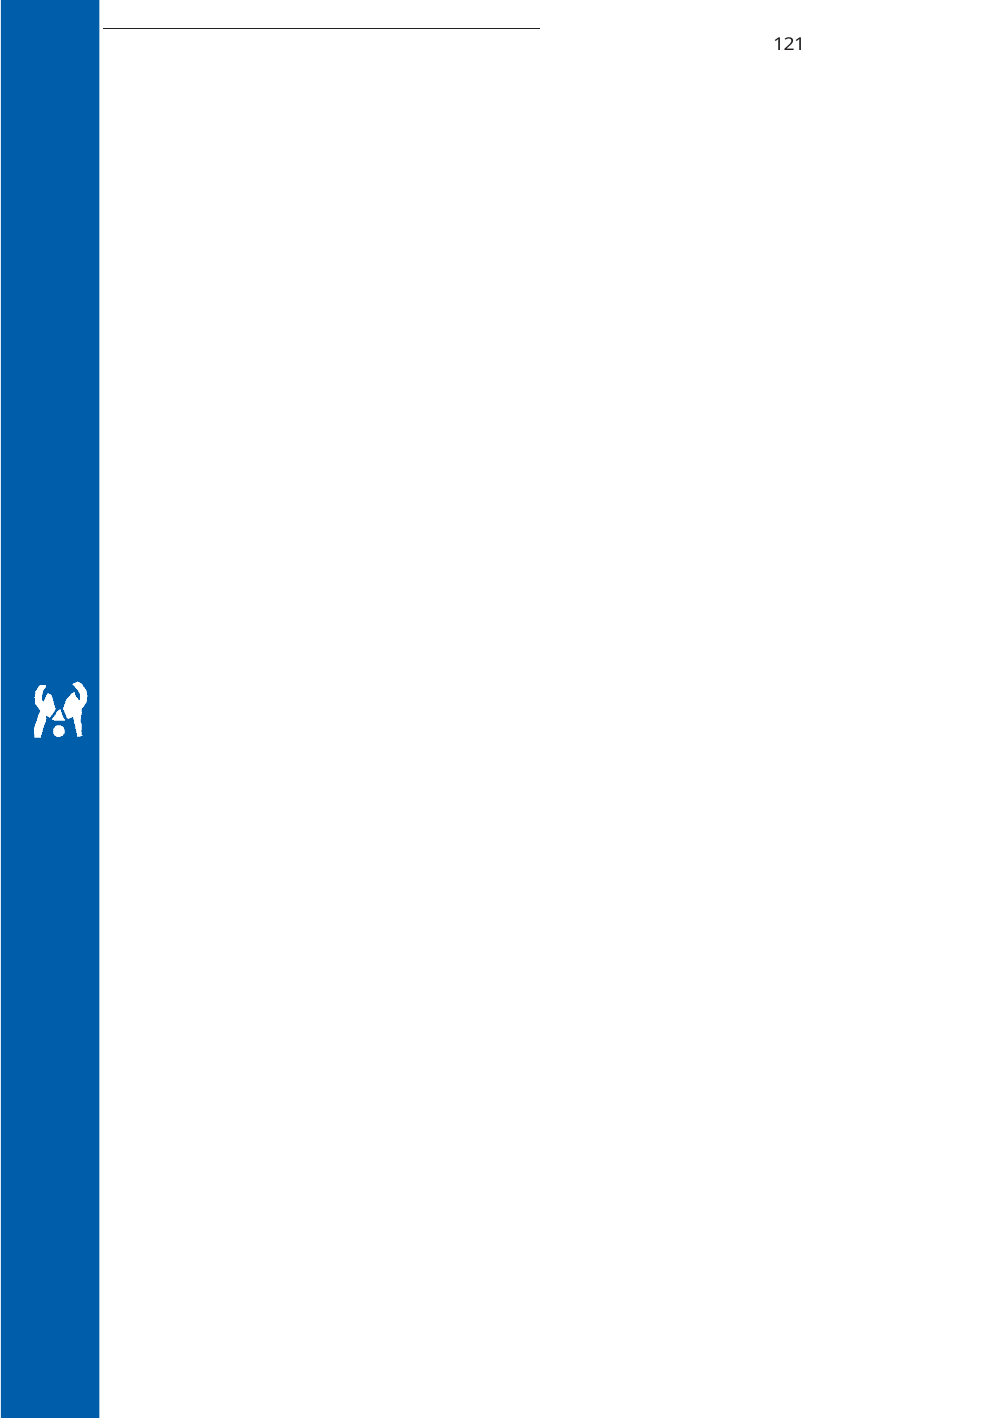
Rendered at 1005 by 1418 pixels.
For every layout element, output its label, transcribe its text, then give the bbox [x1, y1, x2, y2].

text 121 [103, 32, 806, 56]
